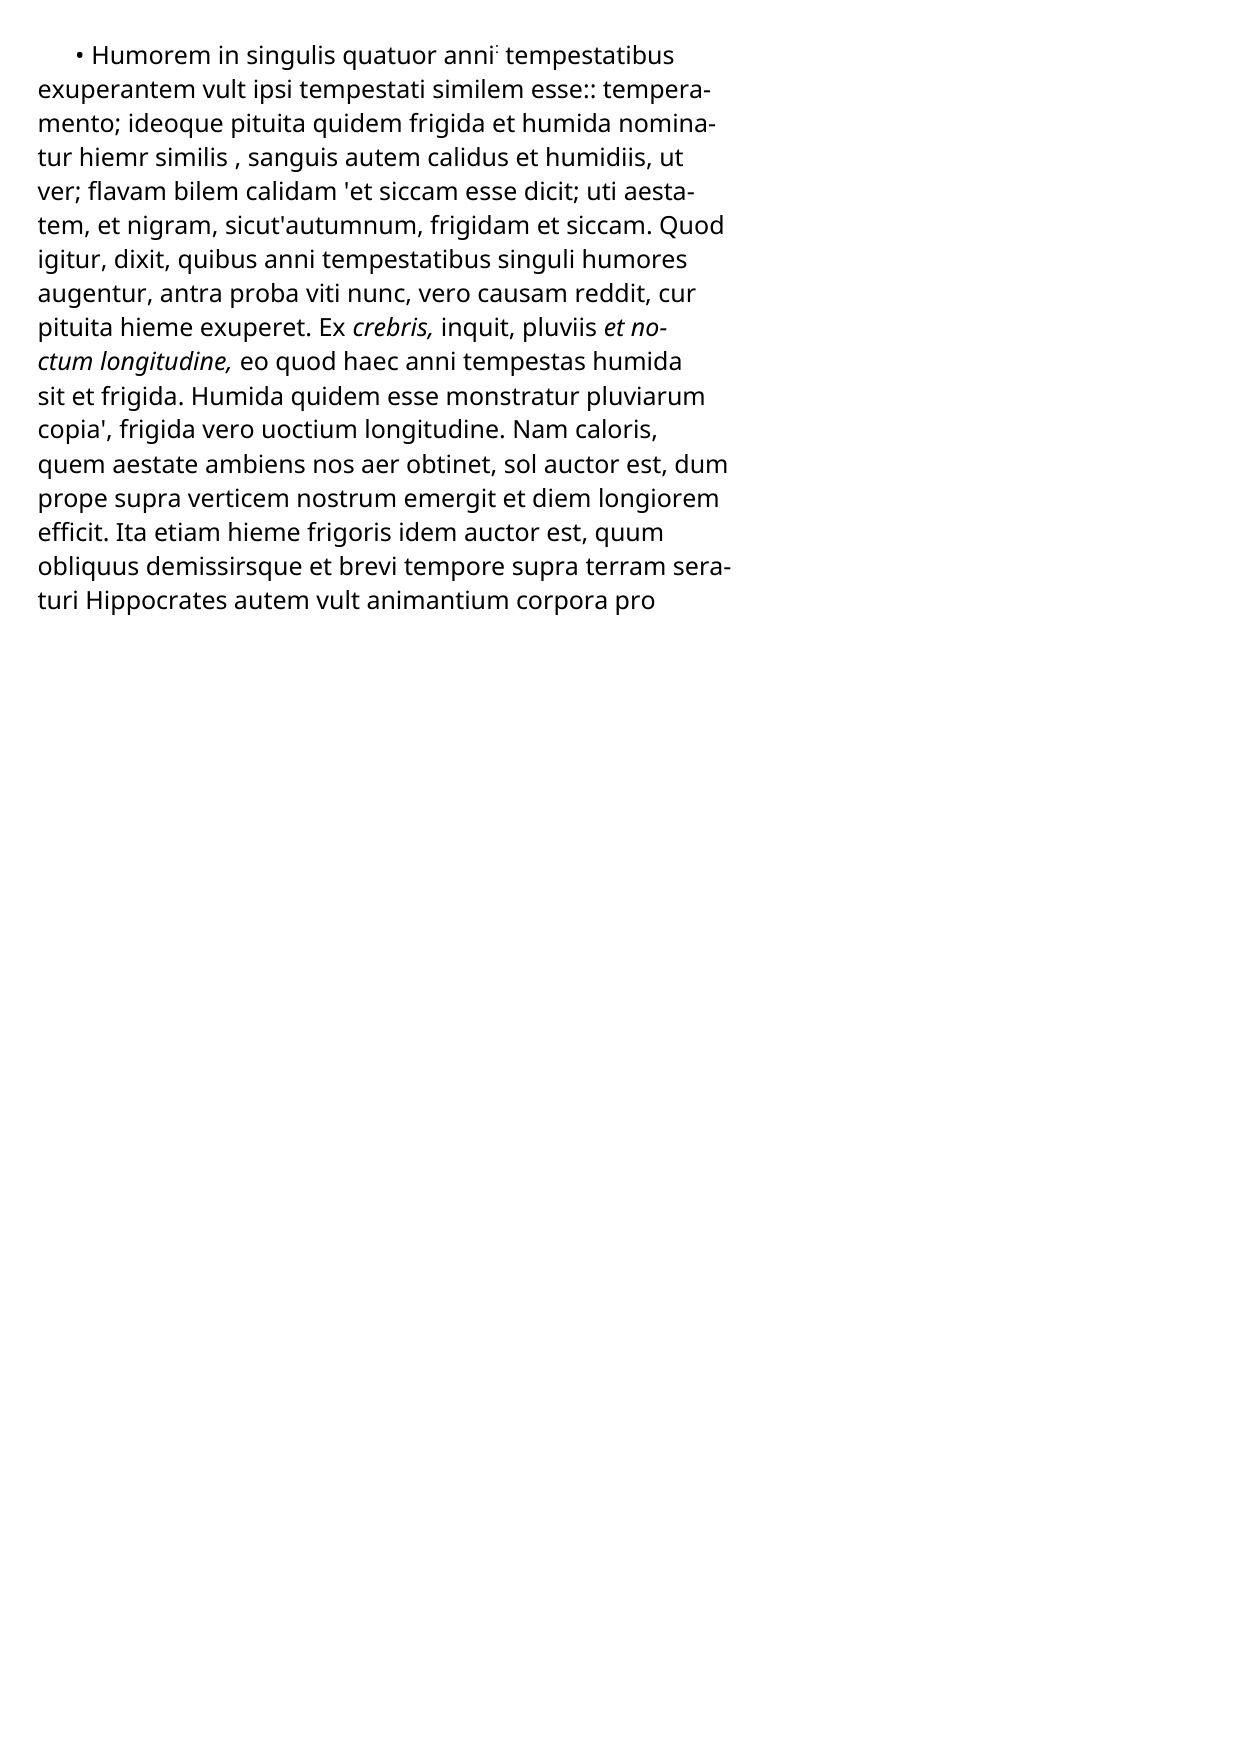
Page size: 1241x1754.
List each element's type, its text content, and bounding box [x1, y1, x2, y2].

text • Humorem in singulis quatuor anni: tempestatibus exuperantem vult ipsi tempestati similem esse:: tempera- mento; ideoque pituita quidem frigida et humida nomina- tur hiemr similis , sanguis autem calidus et humidiis, ut ver; flavam bilem calidam 'et siccam esse dicit; uti aesta- tem, et nigram, sicut'autumnum, frigidam et siccam. Quod igitur, dixit, quibus anni tempestatibus singuli humores augentur, antra proba viti nunc, vero causam reddit, cur pituita hieme exuperet. Ex crebris, inquit, pluviis et no- ctum longitudine, eo quod haec anni tempestas humida sit et frigida. Humida quidem esse monstratur pluviarum copia', frigida vero uoctium longitudine. Nam caloris, quem aestate ambiens nos aer obtinet, sol auctor est, dum prope supra verticem nostrum emergit et diem longiorem efficit. Ita etiam hieme frigoris idem auctor est, quum obliquus demissirsque et brevi tempore supra terram sera- turi Hippocrates autem vult animantium corpora pro [37, 37, 1203, 617]
